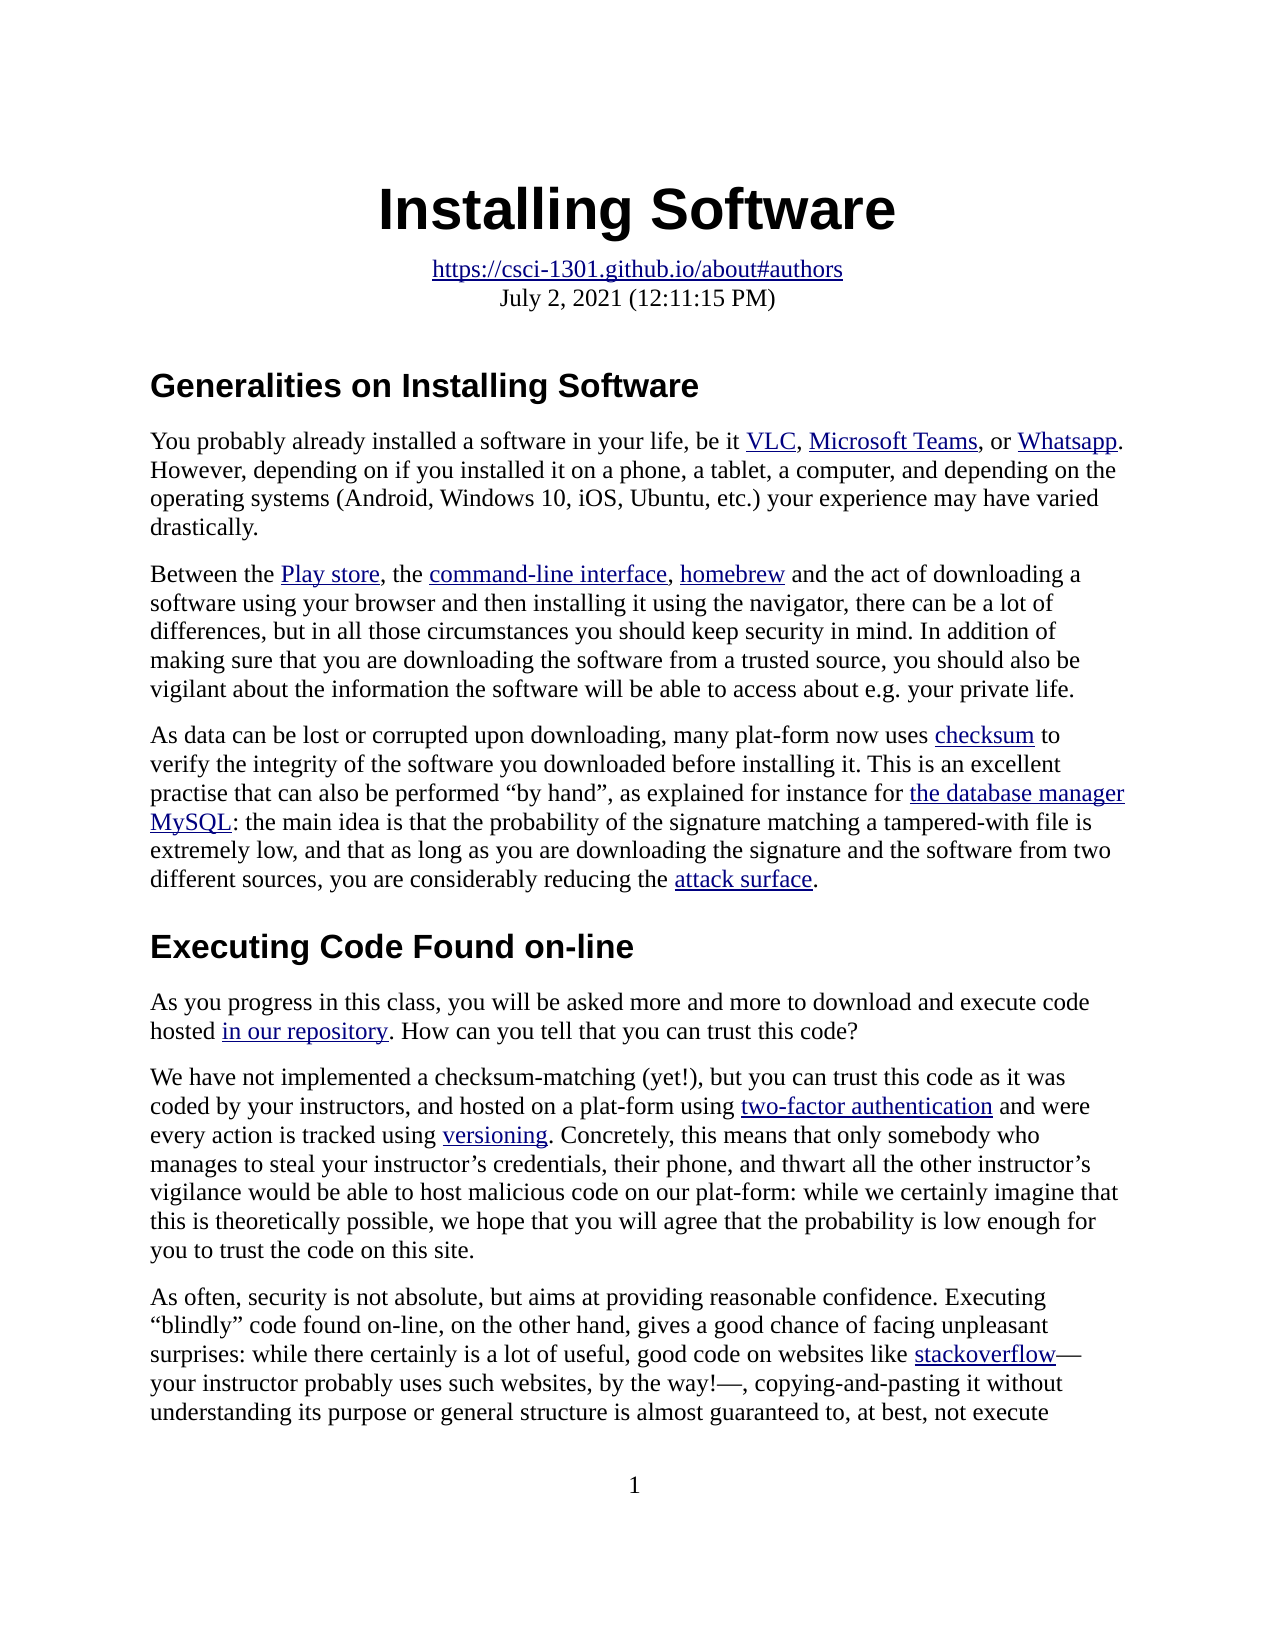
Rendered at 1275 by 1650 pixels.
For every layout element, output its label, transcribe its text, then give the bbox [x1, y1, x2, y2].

text As data can be lost or corrupted upon downloading, many plat-form now uses checksum to verify the integrity of the software you downloaded before installing it. This is an excellent practise that can also be performed “by hand”, as explained for instance for the database manager MySQL: the main idea is that the probability of the signature matching a tampered-with file is extremely low, and that as long as you are downloading the signature and the software from two different sources, you are considerably reducing the attack surface. [150, 721, 1125, 893]
text Between the Play store, the command-line interface, homebrew and the act of downloading a software using your browser and then installing it using the navigator, there can be a lot of differences, but in all those circumstances you should keep security in mind. In addition of making sure that you are downloading the software from a trusted source, you should also be vigilant about the information the software will be able to access about e.g. your private life. [150, 559, 1125, 703]
text As you progress in this class, you will be asked more and more to download and execute code hosted in our repository. How can you tell that you can trust this code? [150, 987, 1125, 1044]
subtitle Generalities on Installing Software [150, 366, 1125, 404]
text You probably already installed a software in your life, be it VLC, Microsoft Teams, or Whatsapp. However, depending on if you installed it on a phone, a tablet, a computer, and depending on the operating systems (Android, Windows 10, iOS, Ubuntu, etc.) your experience may have varied drastically. [150, 426, 1125, 541]
subtitle Executing Code Found on-line [150, 927, 1125, 966]
text https://csci-1301.github.io/about#authors [150, 254, 1125, 283]
title Installing Software [150, 175, 1125, 242]
text We have not implemented a checksum-matching (yet!), but you can trust this code as it was coded by your instructors, and hosted on a plat-form using two-factor authentication and were every action is tracked using versioning. Concretely, this means that only somebody who manages to steal your instructor’s credentials, their phone, and thwart all the other instructor’s vigilance would be able to host malicious code on our plat-form: while we certainly imagine that this is theoretically possible, we hope that you will agree that the probability is low enough for you to trust the code on this site. [150, 1062, 1125, 1264]
text As often, security is not absolute, but aims at providing reasonable confidence. Executing “blindly” code found on-line, on the other hand, gives a good chance of facing unpleasant surprises: while there certainly is a lot of useful, good code on websites like stackoverflow—your instructor probably uses such websites, by the way!—, copying-and-pasting it without understanding its purpose or general structure is almost guaranteed to, at best, not execute [150, 1282, 1125, 1425]
text July 2, 2021 (12:11:15 PM) [150, 283, 1125, 312]
